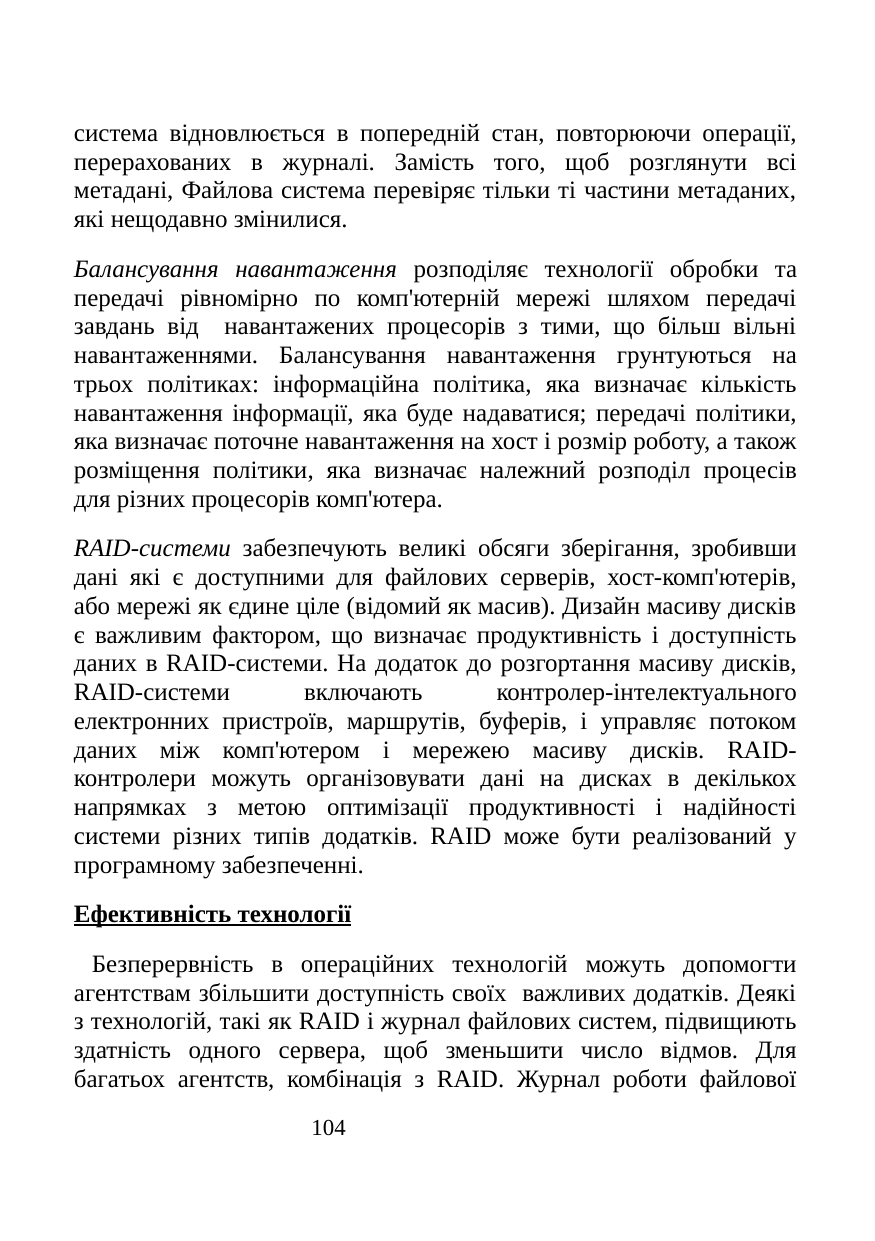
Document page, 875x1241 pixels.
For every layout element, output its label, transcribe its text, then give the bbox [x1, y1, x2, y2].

list Безперервність в операційних технологій можуть допомогти агентствам збільшити доступність своїх важливих додатків. Деякі з технологій, такі як RAID і журнал файлових систем, підвищиють здатність одного сервера, щоб зменьшити число відмов. Для багатьох агентств, комбінація з RAID. Журнал роботи файлової [74, 949, 797, 1093]
list система відновлюється в попередній стан, повторюючи операції, перерахованих в журналі. Замість того, щоб розглянути всі метадані, Файлова система перевіряє тільки ті частини метаданих, які нещодавно змінилися. [74, 118, 797, 233]
list Балансування навантаження розподіляє технології обробки та передачі рівномірно по комп'ютерній мережі шляхом передачі завдань від навантажених процесорів з тими, що більш вільні навантаженнями. Балансування навантаження грунтуються на трьох політиках: інформаційна політика, яка визначає кількість навантаження інформації, яка буде надаватися; передачі політики, яка визначає поточне навантаження на хост і розмір роботу, а також розміщення політики, яка визначає належний розподіл процесів для різних процесорів комп'ютера. [74, 254, 797, 513]
list Ефективність технології [74, 899, 797, 928]
list RAID-системи забезпечують великі обсяги зберігання, зробивши дані які є доступними для файлових серверів, хост-комп'ютерів, або мережі як єдине ціле (відомий як масив). Дизайн масиву дисків є важливим фактором, що визначає продуктивність і доступність даних в RAID-системи. На додаток до розгортання масиву дисків, RAID-системи включають контролер-інтелектуального електронних пристроїв, маршрутів, буферів, і управляє потоком даних між комп'ютером і мережею масиву дисків. RAID-контролери можуть організовувати дані на дисках в декількох напрямках з метою оптимізації продуктивності і надійності системи різних типів додатків. RAID може бути реалізований у програмному забезпеченні. [74, 533, 797, 878]
